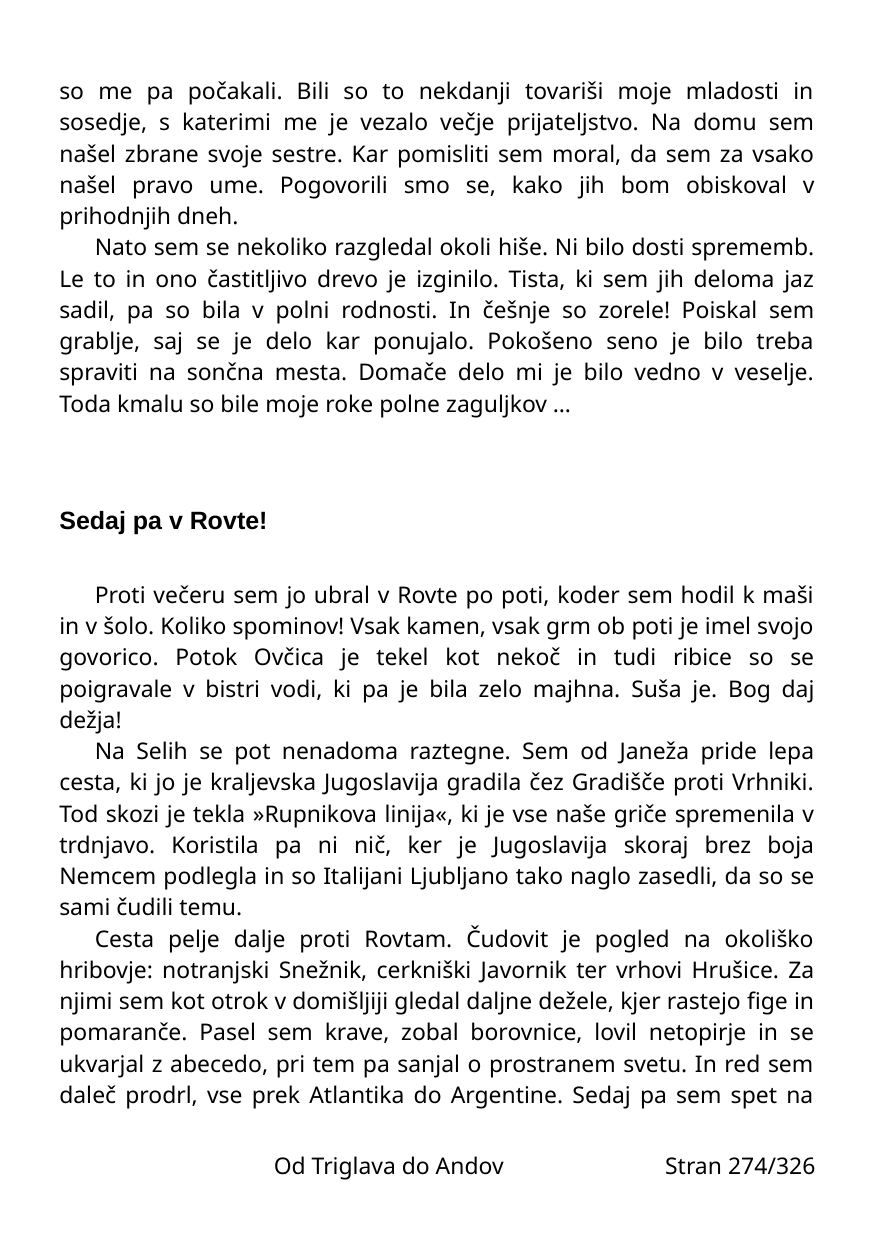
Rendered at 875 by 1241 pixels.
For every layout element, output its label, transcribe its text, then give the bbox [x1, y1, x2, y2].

text Na Selih se pot nenadoma raztegne. Sem od Janeža pride lepa cesta, ki jo je kraljevska Jugoslavija gradila čez Gradišče proti Vrhniki. Tod skozi je tekla »Rupnikova linija«, ki je vse naše griče spremenila v trdnjavo. Koristila pa ni nič, ker je Jugoslavija skoraj brez boja Nemcem podlegla in so Italijani Ljubljano tako naglo zasedli, da so se sami čudili temu. [59, 735, 815, 922]
subtitle Sedaj pa v Rovte! [59, 506, 815, 535]
text Cesta pelje dalje proti Rovtam. Čudovit je pogled na okoliško hribovje: notranjski Snežnik, cerkniški Javornik ter vrhovi Hrušice. Za njimi sem kot otrok v domišljiji gledal daljne dežele, kjer rastejo fige in pomaranče. Pasel sem krave, zobal borovnice, lovil netopirje in se ukvarjal z abecedo, pri tem pa sanjal o prostranem svetu. In red sem daleč prodrl, vse prek Atlantika do Argentine. Sedaj pa sem spet na [59, 922, 815, 1110]
text Proti večeru sem jo ubral v Rovte po poti, koder sem hodil k maši in v šolo. Koliko spominov! Vsak kamen, vsak grm ob poti je imel svojo govorico. Potok Ovčica je tekel kot nekoč in tudi ribice so se poigravale v bistri vodi, ki pa je bila zelo majhna. Suša je. Bog daj dežja! [59, 579, 815, 735]
text so me pa počakali. Bili so to nekdanji tovariši moje mladosti in sosedje, s katerimi me je vezalo večje prijateljstvo. Na domu sem našel zbrane svoje sestre. Kar pomisliti sem moral, da sem za vsako našel pravo ume. Pogovorili smo se, kako jih bom obiskoval v prihodnjih dneh. [59, 75, 815, 231]
text Nato sem se nekoliko razgledal okoli hiše. Ni bilo dosti sprememb. Le to in ono častitljivo drevo je izginilo. Tista, ki sem jih deloma jaz sadil, pa so bila v polni rodnosti. In češnje so zorele! Poiskal sem grablje, saj se je delo kar ponujalo. Pokošeno seno je bilo treba spraviti na sončna mesta. Domače delo mi je bilo vedno v veselje. Toda kmalu so bile moje roke polne zaguljkov … [59, 231, 815, 419]
